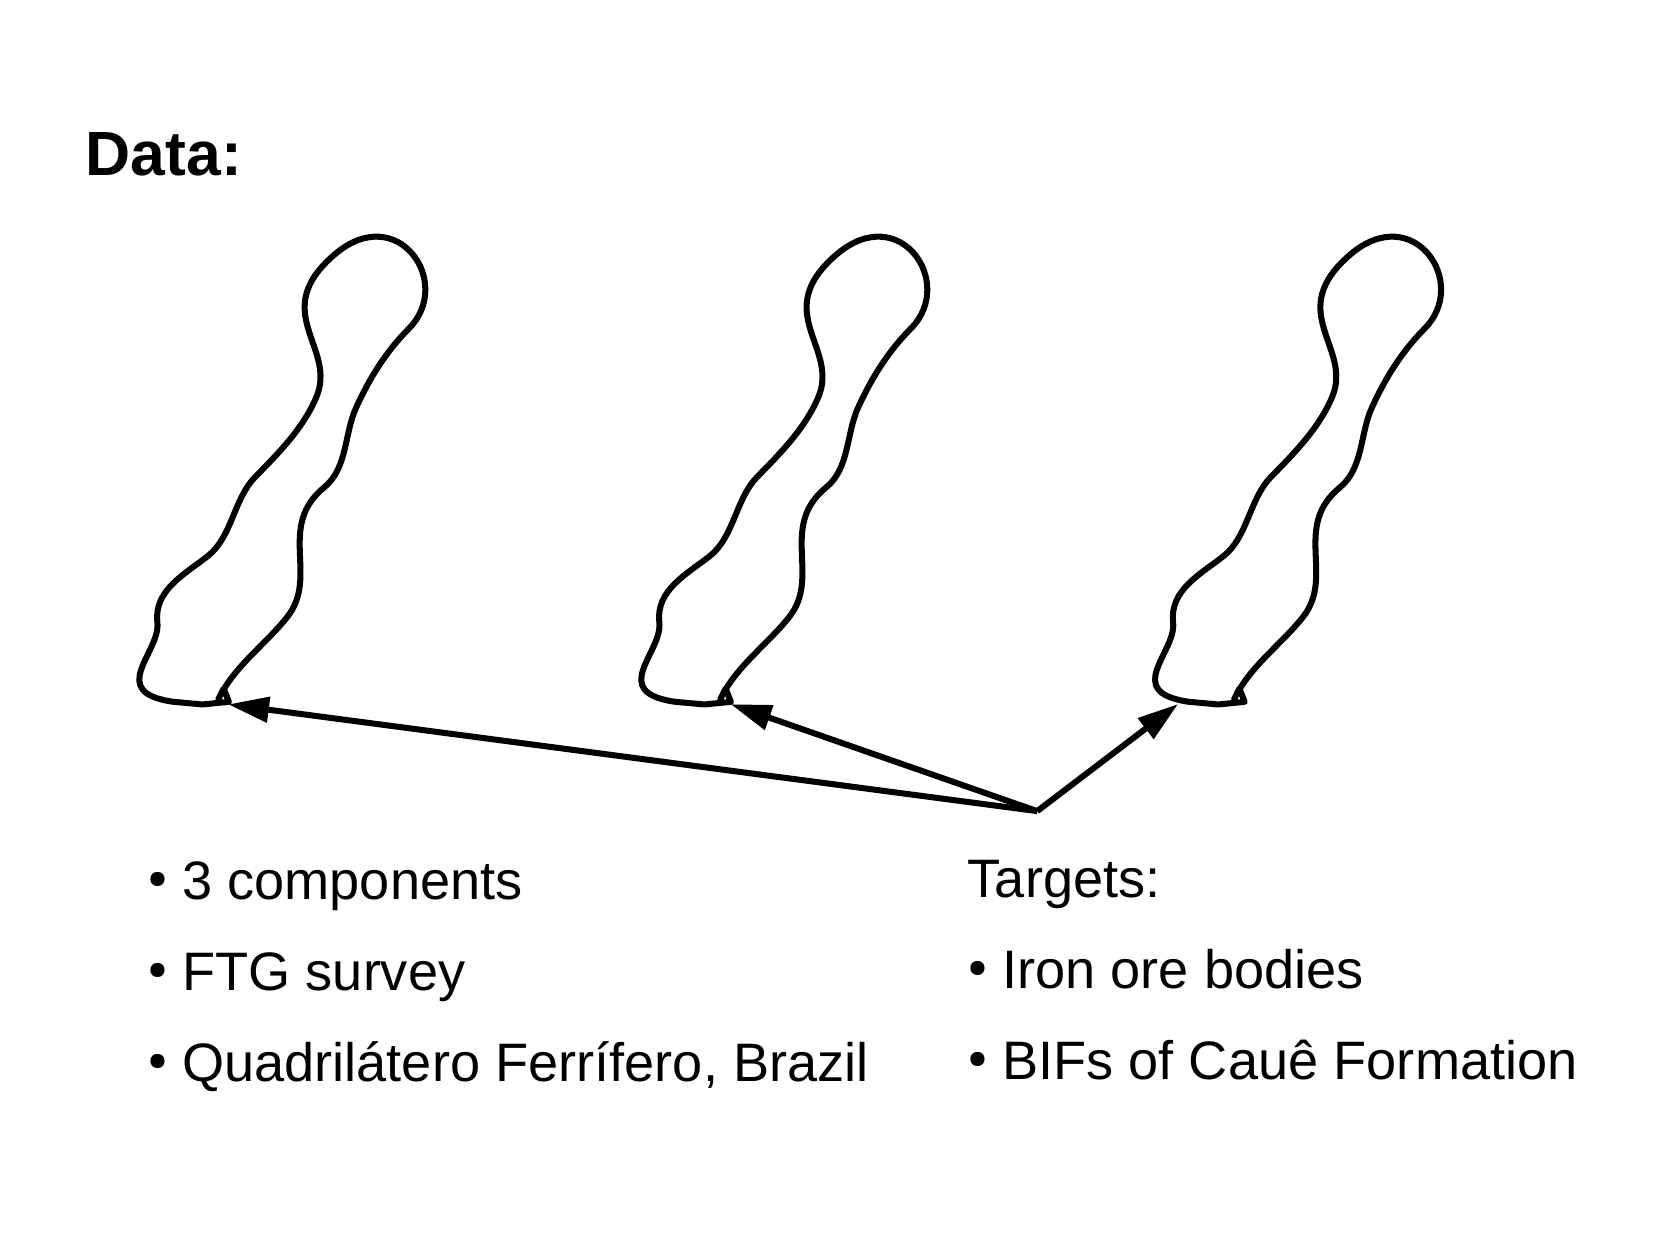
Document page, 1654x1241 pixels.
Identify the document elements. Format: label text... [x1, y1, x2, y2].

picture [76, 200, 1577, 755]
text_box Data: [71, 77, 258, 190]
text_box Targets: Iron ore bodies BIFs of Cauê Formation [953, 811, 1593, 1095]
picture [143, 240, 422, 701]
text_box 3 components FTG survey Quadrilátero Ferrífero, Brazil [133, 813, 883, 1198]
picture [645, 240, 924, 701]
